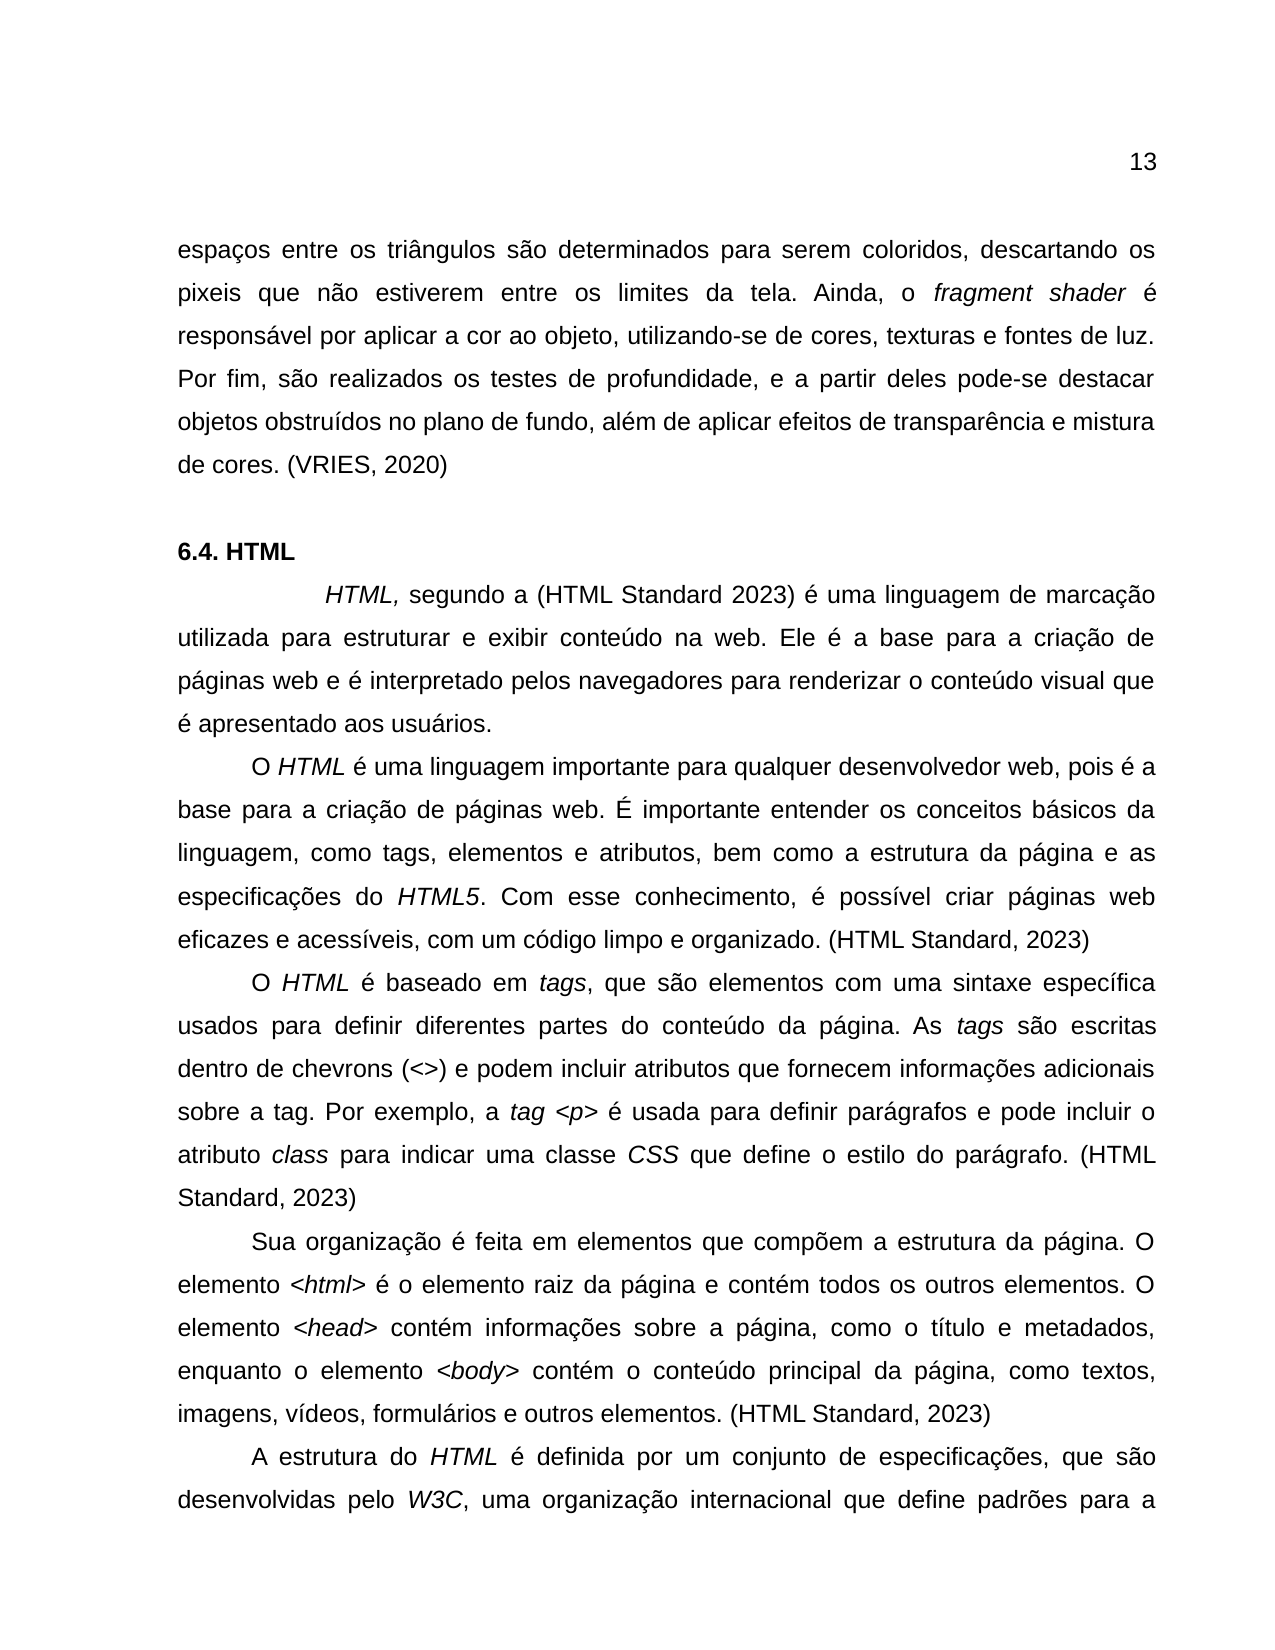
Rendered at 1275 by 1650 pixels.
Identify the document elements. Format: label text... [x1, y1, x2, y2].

text espaços entre os triângulos são determinados para serem coloridos, descartando os pixeis que não estiverem entre os limites da tela. Ainda, o fragment shader é responsável por aplicar a cor ao objeto, utilizando-se de cores, texturas e fontes de luz. Por fim, são realizados os testes de profundidade, e a partir deles pode-se destacar objetos obstruídos no plano de fundo, além de aplicar efeitos de transparência e mistura de cores. (VRIES, 2020) [177, 235, 1157, 479]
text Sua organização é feita em elementos que compõem a estrutura da página. O elemento <html> é o elemento raiz da página e contém todos os outros elementos. O elemento <head> contém informações sobre a página, como o título e metadados, enquanto o elemento <body> contém o conteúdo principal da página, como textos, imagens, vídeos, formulários e outros elementos. (HTML Standard, 2023) [177, 1227, 1157, 1428]
text O HTML é uma linguagem importante para qualquer desenvolvedor web, pois é a base para a criação de páginas web. É importante entender os conceitos básicos da linguagem, como tags, elementos e atributos, bem como a estrutura da página e as especificações do HTML5. Com esse conhecimento, é possível criar páginas web eficazes e acessíveis, com um código limpo e organizado. (HTML Standard, 2023) [177, 752, 1157, 953]
subtitle 6.4. HTML [177, 537, 1157, 565]
text A estrutura do HTML é definida por um conjunto de especificações, que são desenvolvidas pelo W3C, uma organização internacional que define padrões para a [177, 1442, 1157, 1514]
text HTML, segundo a (HTML Standard 2023) é uma linguagem de marcação utilizada para estruturar e exibir conteúdo na web. Ele é a base para a criação de páginas web e é interpretado pelos navegadores para renderizar o conteúdo visual que é apresentado aos usuários. [177, 580, 1157, 738]
text O HTML é baseado em tags, que são elementos com uma sintaxe específica usados para definir diferentes partes do conteúdo da página. As tags são escritas dentro de chevrons (<>) e podem incluir atributos que fornecem informações adicionais sobre a tag. Por exemplo, a tag <p> é usada para definir parágrafos e pode incluir o atributo class para indicar uma classe CSS que define o estilo do parágrafo. (HTML Standard, 2023) [177, 968, 1157, 1212]
